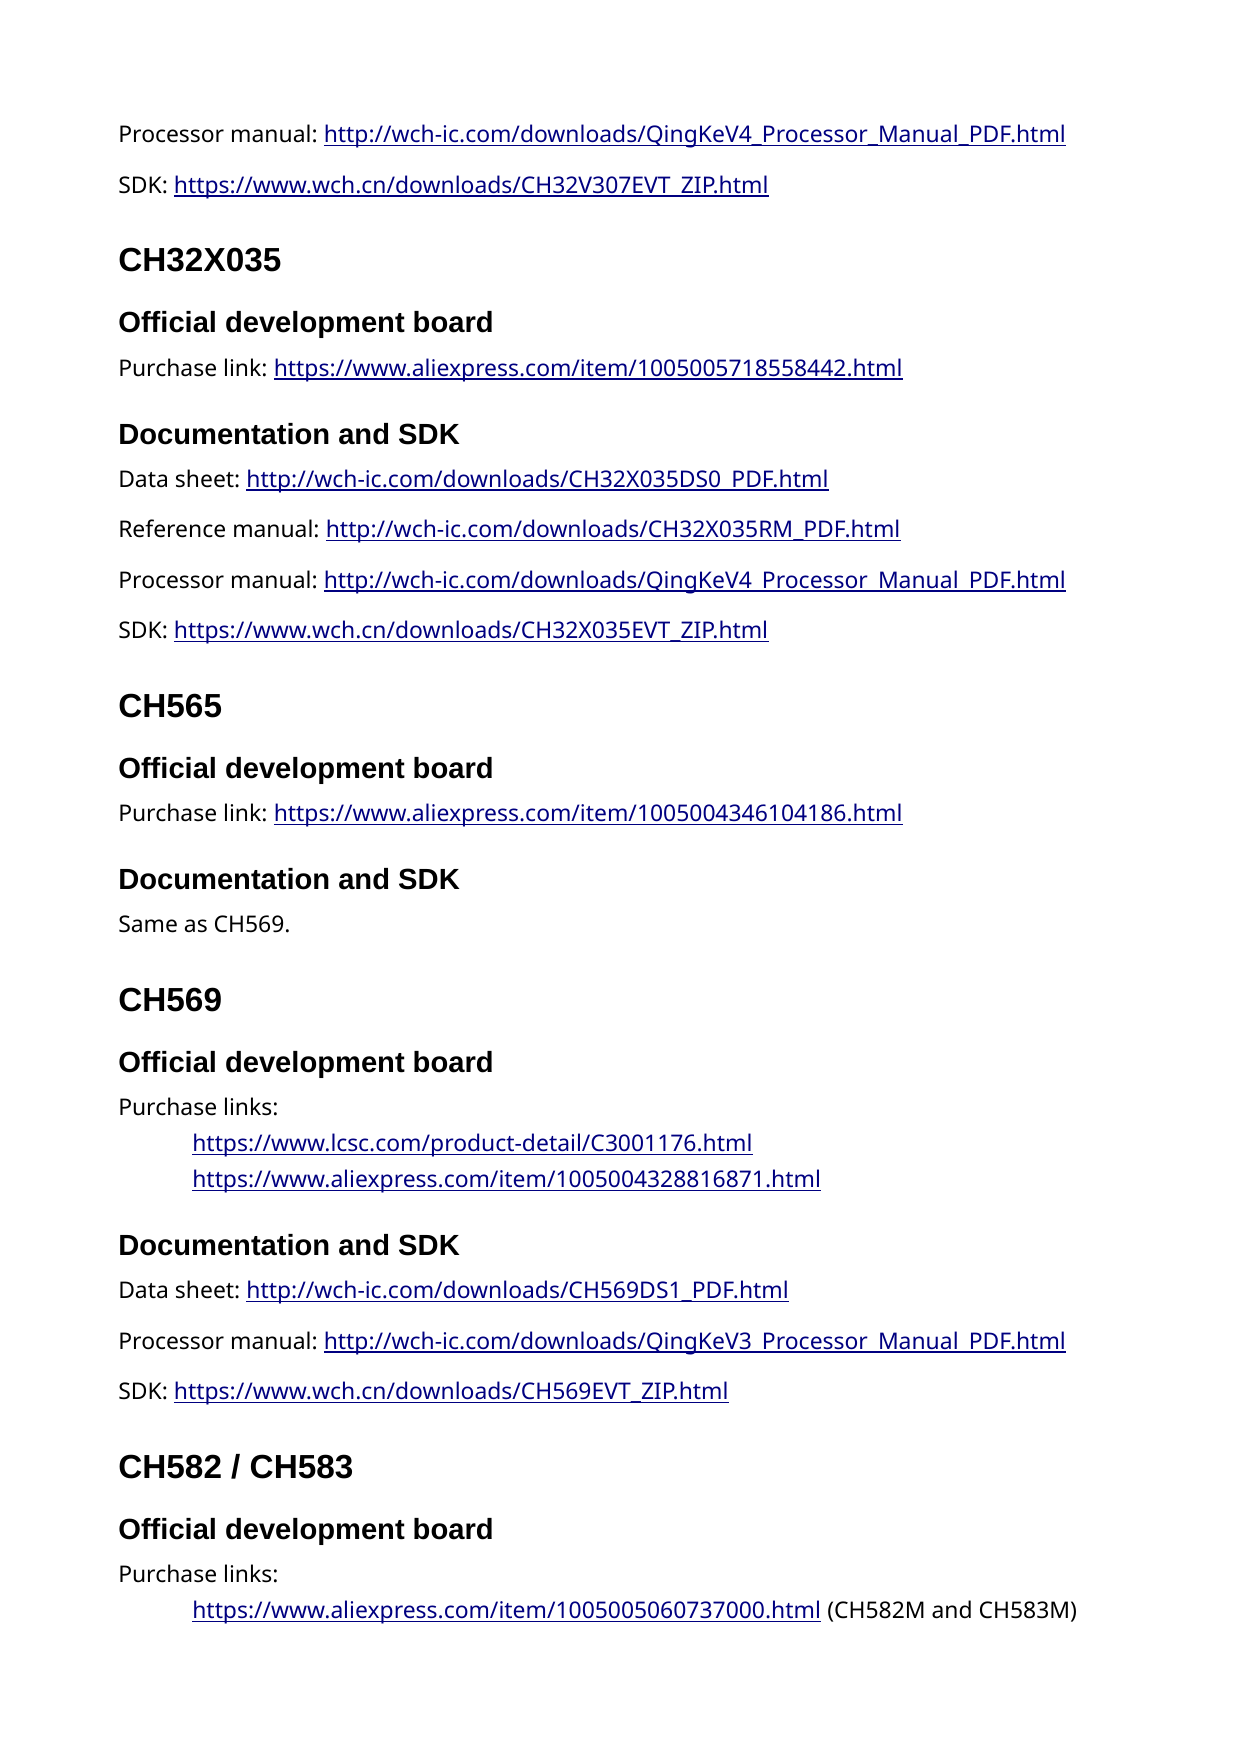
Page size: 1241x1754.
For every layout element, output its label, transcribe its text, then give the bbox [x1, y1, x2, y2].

text Processor manual: http://wch-ic.com/downloads/QingKeV4_Processor_Manual_PDF.html [118, 564, 1122, 595]
subtitle Official development board [118, 306, 1122, 339]
text Processor manual: http://wch-ic.com/downloads/QingKeV3_Processor_Manual_PDF.html [118, 1325, 1122, 1356]
text Purchase link: https://www.aliexpress.com/item/1005004346104186.html [118, 797, 1122, 828]
subtitle Official development board [118, 751, 1122, 785]
text Data sheet: http://wch-ic.com/downloads/CH569DS1_PDF.html [118, 1274, 1122, 1306]
subtitle CH32X035 [118, 240, 1122, 278]
text SDK: https://www.wch.cn/downloads/CH32X035EVT_ZIP.html [118, 614, 1122, 646]
subtitle CH565 [118, 686, 1122, 724]
subtitle CH569 [118, 980, 1122, 1018]
subtitle Documentation and SDK [118, 417, 1122, 450]
text Reference manual: http://wch-ic.com/downloads/CH32X035RM_PDF.html [118, 513, 1122, 544]
subtitle CH582 / CH583 [118, 1447, 1122, 1485]
text Data sheet: http://wch-ic.com/downloads/CH32X035DS0_PDF.html [118, 463, 1122, 494]
subtitle Official development board [118, 1045, 1122, 1079]
text Processor manual: http://wch-ic.com/downloads/QingKeV4_Processor_Manual_PDF.html [118, 118, 1122, 149]
subtitle Documentation and SDK [118, 1228, 1122, 1262]
subtitle Documentation and SDK [118, 862, 1122, 896]
text Purchase link: https://www.aliexpress.com/item/1005005718558442.html [118, 352, 1122, 383]
text https://www.lcsc.com/product-detail/C3001176.html [192, 1127, 1122, 1158]
text https://www.aliexpress.com/item/1005004328816871.html [192, 1163, 1122, 1194]
text SDK: https://www.wch.cn/downloads/CH569EVT_ZIP.html [118, 1375, 1122, 1407]
text Purchase links: [118, 1091, 1122, 1122]
text Purchase links: [118, 1558, 1122, 1589]
subtitle Official development board [118, 1512, 1122, 1546]
text Same as CH569. [118, 908, 1122, 939]
text SDK: https://www.wch.cn/downloads/CH32V307EVT_ZIP.html [118, 169, 1122, 200]
text https://www.aliexpress.com/item/1005005060737000.html (CH582M and CH583M) [192, 1594, 1122, 1625]
